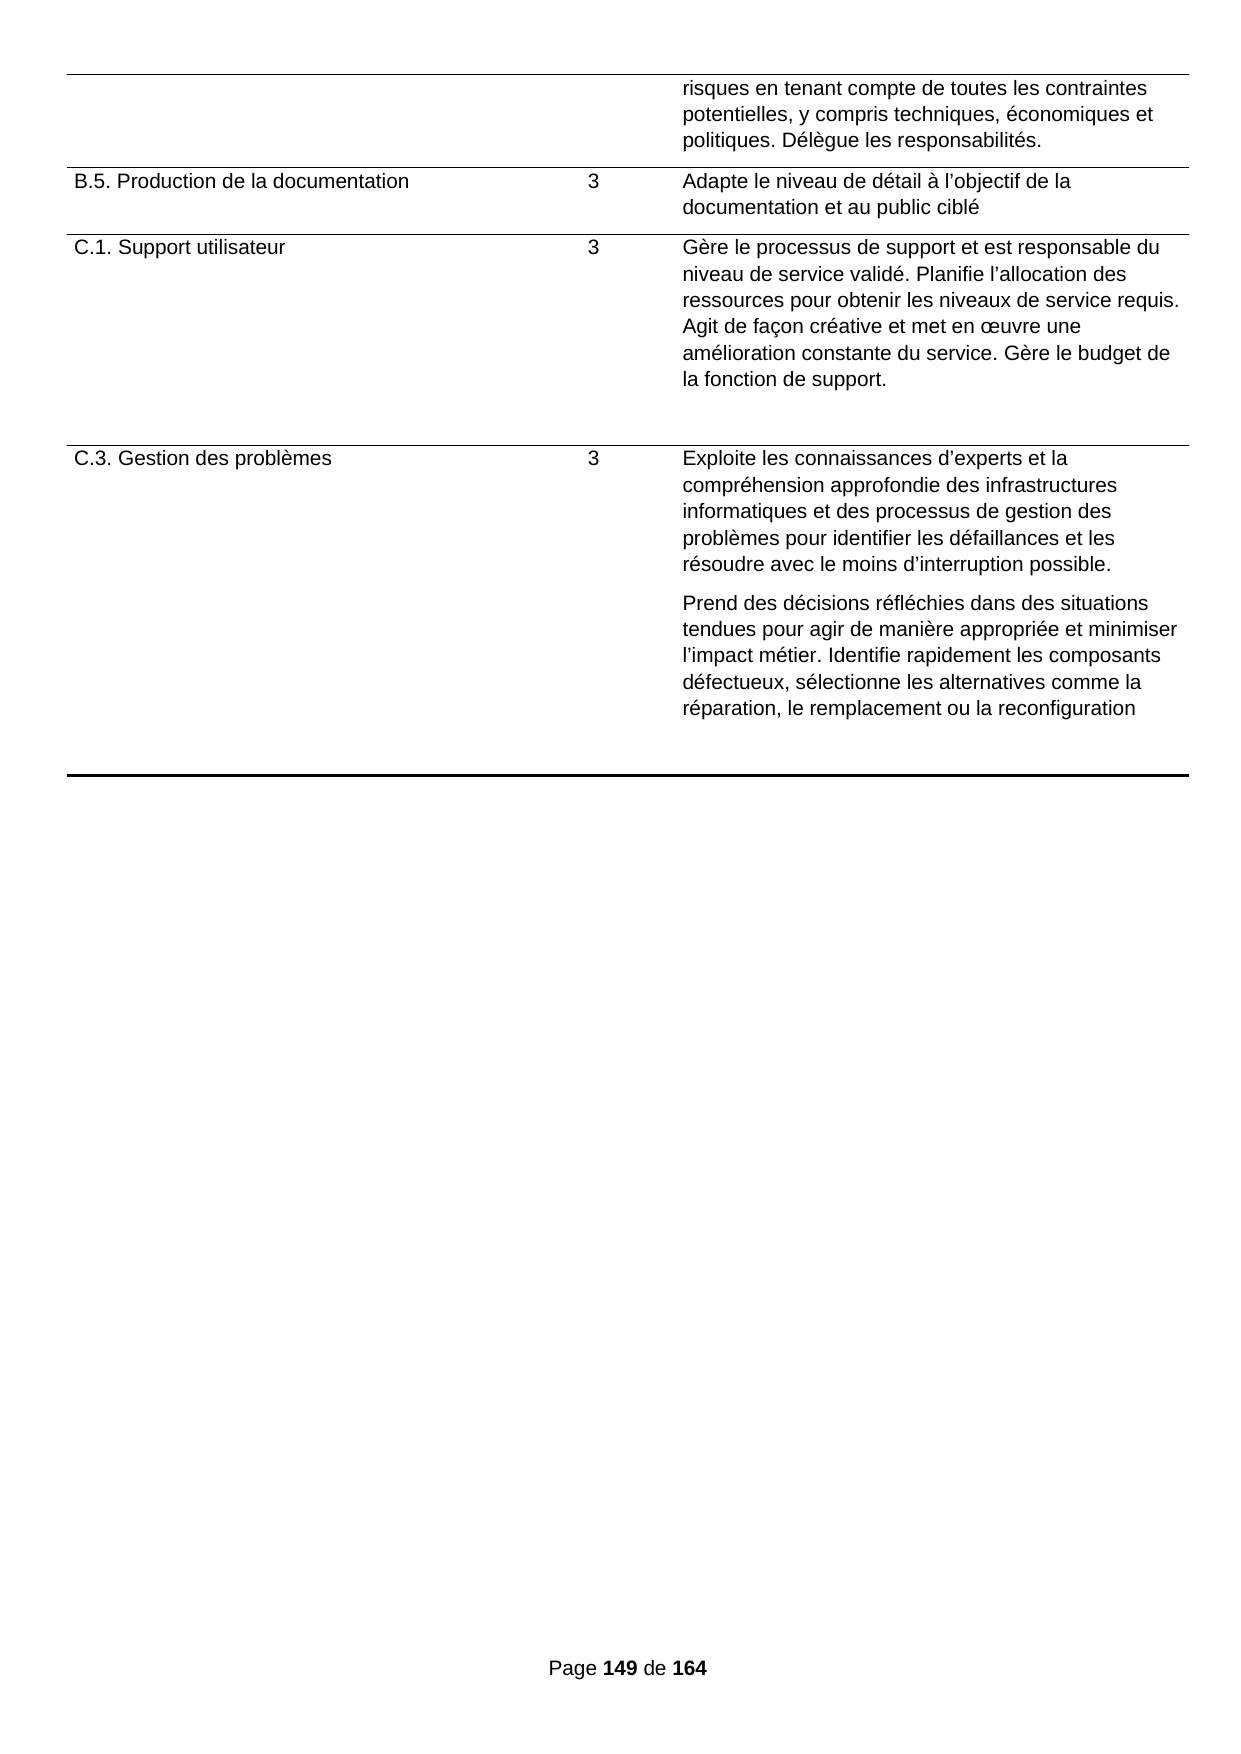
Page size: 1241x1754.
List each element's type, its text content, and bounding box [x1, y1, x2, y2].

table_cell risques en tenant compte de toutes les contraintes potentielles, y compris techniques, économiques et politiques. Délègue les responsabilités. [675, 75, 1189, 167]
table_cell C.3. Gestion des problèmes [67, 446, 580, 774]
table_cell [580, 75, 675, 167]
table_cell C.1. Support utilisateur [67, 235, 580, 445]
table_cell [67, 75, 580, 167]
table_cell Exploite les connaissances d’experts et la compréhension approfondie des infrastructures informatiques et des processus de gestion des problèmes pour identifier les défaillances et les résoudre avec le moins d’interruption possible. Prend des décisions réfléchies dans des situations tendues pour agir de manière appropriée et minimiser l’impact métier. Identifie rapidement les composants défectueux, sélectionne les alternatives comme la réparation, le remplacement ou la reconfiguration [675, 446, 1189, 774]
table_cell B.5. Production de la documentation [67, 168, 580, 234]
table_cell Gère le processus de support et est responsable du niveau de service validé. Planifie l’allocation des ressources pour obtenir les niveaux de service requis. Agit de façon créative et met en œuvre une amélioration constante du service. Gère le budget de la fonction de support. [675, 235, 1189, 445]
table_cell 3 [580, 235, 675, 445]
table_cell Adapte le niveau de détail à l’objectif de la documentation et au public ciblé [675, 168, 1189, 234]
table_cell 3 [580, 446, 675, 774]
table_cell 3 [580, 168, 675, 234]
